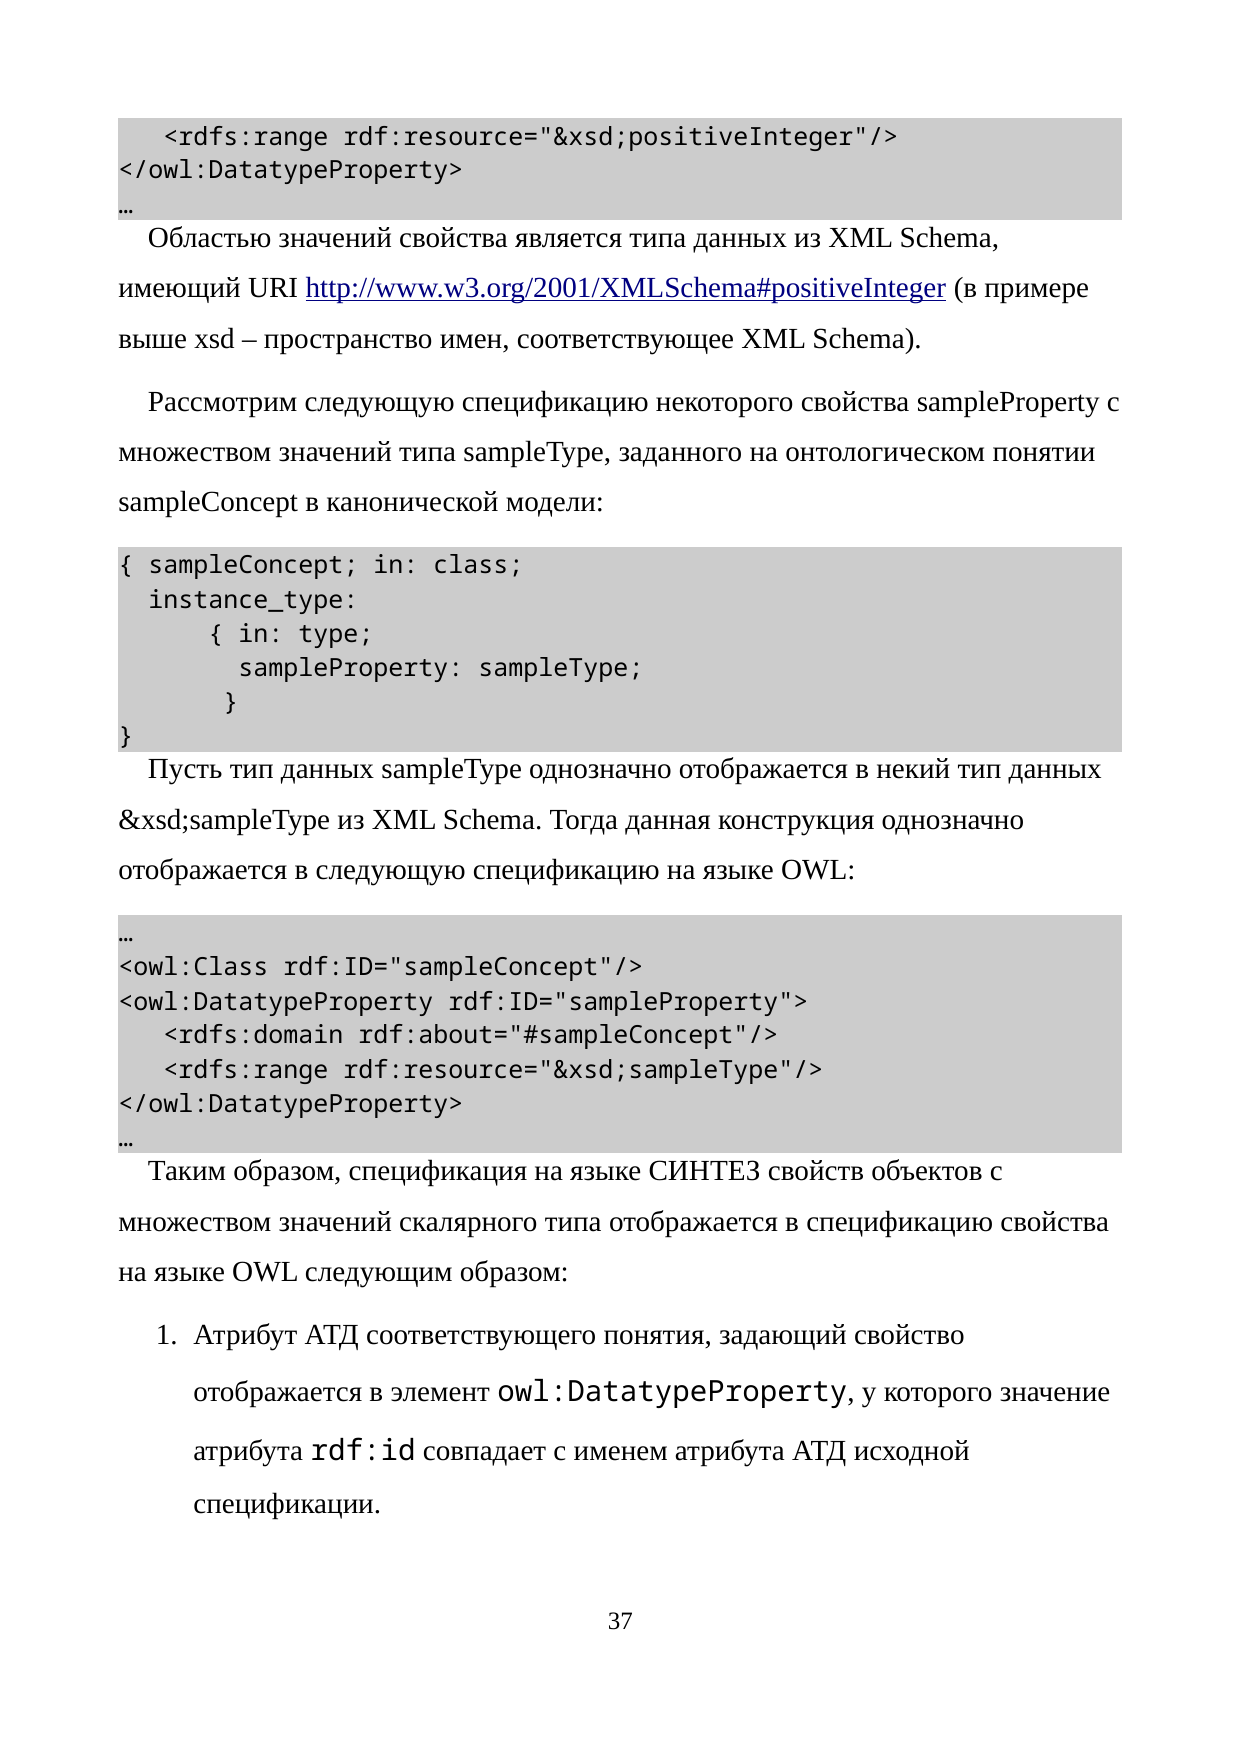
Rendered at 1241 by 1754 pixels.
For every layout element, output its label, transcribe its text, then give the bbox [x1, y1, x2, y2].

text Рассмотрим следующую спецификацию некоторого свойства sampleProperty с множеством значений типа sampleType, заданного на онтологическом понятии sampleConcept в канонической модели: [118, 384, 1122, 518]
text Таким образом, спецификация на языке СИНТЕЗ свойств объектов с множеством значений скалярного типа отображается в спецификацию свойства на языке OWL следующим образом: [118, 1153, 1122, 1288]
text Пусть тип данных sampleType однозначно отображается в некий тип данных &xsd;sampleType из XML Schema. Тогда данная конструкция однозначно отображается в следующую спецификацию на языке OWL: [118, 752, 1122, 886]
text <owl:Class rdf:ID="sampleConcept"/> <owl:DatatypeProperty rdf:ID="sampleProperty"> <rdfs:domain rdf:about="#sampleConcept"/> <rdfs:range rdf:resource="&xsd;sampleType"/> </owl:DatatypeProperty> … [118, 949, 1122, 1153]
text Областью значений свойства является типа данных из XML Schema, имеющий URI http://www.w3.org/2001/XMLSchema#positiveInteger (в примере выше xsd – пространство имен, соответствующее XML Schema). [118, 220, 1122, 354]
text … [118, 915, 1122, 949]
text <rdfs:range rdf:resource="&xsd;positiveInteger"/> </owl:DatatypeProperty> … [118, 118, 1122, 220]
list Атрибут АТД соответствующего понятия, задающий свойство отображается в элемент owl:DatatypeProperty, у которого значение атрибута rdf:id совпадает с именем атрибута АТД исходной спецификации. [156, 1317, 1122, 1520]
text { sampleConcept; in: class; instance_type: { in: type; sampleProperty: sampleType; } } [118, 547, 1122, 752]
